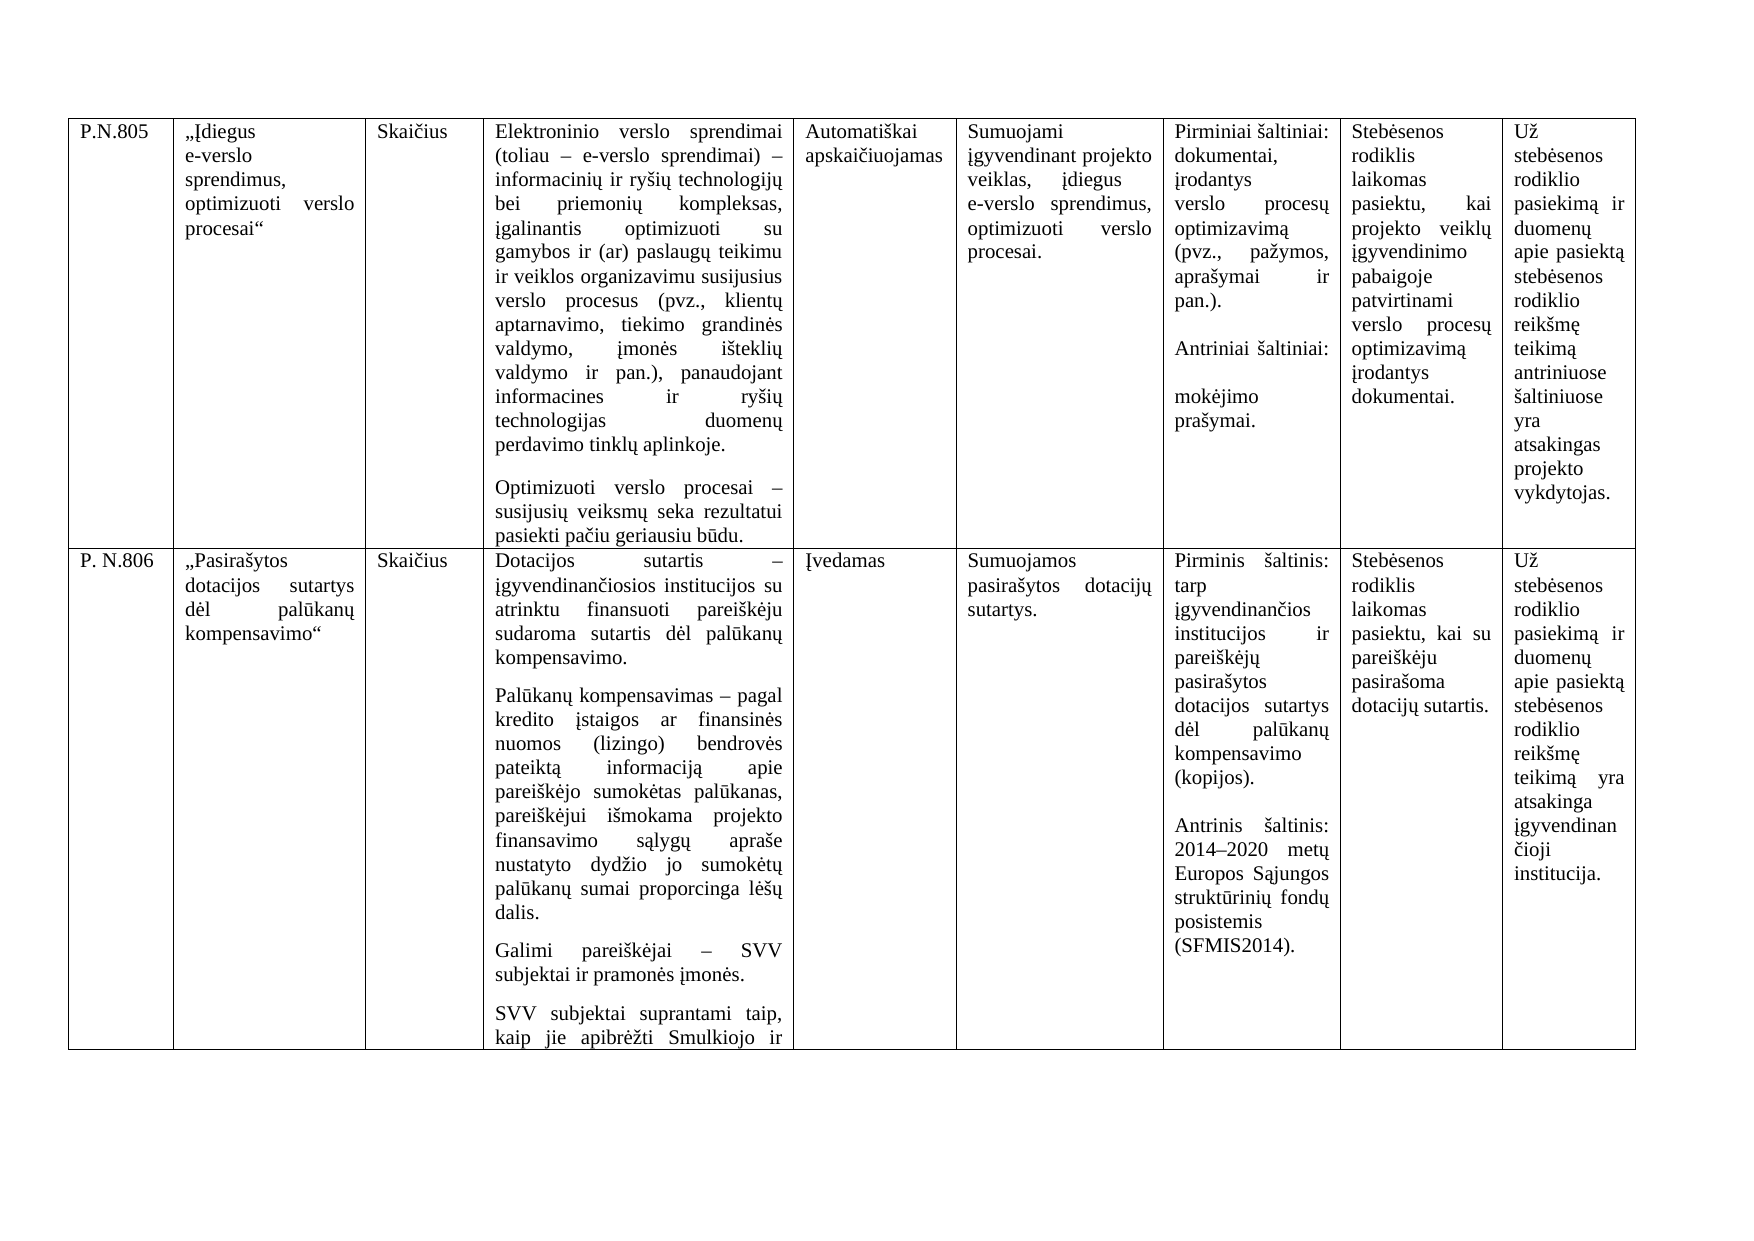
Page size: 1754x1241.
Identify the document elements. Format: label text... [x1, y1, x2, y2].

table_cell Už stebėsenos rodiklio pasiekimą ir duomenų apie pasiektą stebėsenos rodiklio reikšmę teikimą yra atsakinga įgyvendinančioji institucija. [1503, 549, 1635, 1049]
table_cell Skaičius [366, 119, 483, 547]
table_cell „Įdiegus e-verslo sprendimus, optimizuoti verslo procesai“ [174, 119, 365, 547]
table_cell Automatiškai apskaičiuojamas [794, 119, 956, 547]
table_cell P. N.806 [69, 549, 173, 1049]
table_cell Įvedamas [794, 549, 956, 1049]
table_cell Pirminis šaltinis: tarp įgyvendinančios institucijos ir pareiškėjų pasirašytos dotacijos sutartys dėl palūkanų kompensavimo (kopijos). Antrinis šaltinis: 2014–2020 metų Europos Sąjungos struktūrinių fondų posistemis (SFMIS2014). [1164, 549, 1340, 1049]
table_cell Sumuojamos pasirašytos dotacijų sutartys. [957, 549, 1163, 1049]
table_cell Dotacijos sutartis – įgyvendinančiosios institucijos su atrinktu finansuoti pareiškėju sudaroma sutartis dėl palūkanų kompensavimo. Palūkanų kompensavimas – pagal kredito įstaigos ar finansinės nuomos (lizingo) bendrovės pateiktą informaciją apie pareiškėjo sumokėtas palūkanas, pareiškėjui išmokama projekto finansavimo sąlygų apraše nustatyto dydžio jo sumokėtų palūkanų sumai proporcinga lėšų dalis. Galimi pareiškėjai – SVV subjektai ir pramonės įmonės. SVV subjektai suprantami taip, kaip jie apibrėžti Smulkiojo ir [484, 549, 793, 1049]
table_cell „Pasirašytos dotacijos sutartys dėl palūkanų kompensavimo“ [174, 549, 365, 1049]
table_cell Sumuojami įgyvendinant projekto veiklas, įdiegus e-verslo sprendimus, optimizuoti verslo procesai. [957, 119, 1163, 547]
table_cell P.N.805 [69, 119, 173, 547]
table_cell Skaičius [366, 549, 483, 1049]
table_cell Elektroninio verslo sprendimai (toliau – e-verslo sprendimai) – informacinių ir ryšių technologijų bei priemonių kompleksas, įgalinantis optimizuoti su gamybos ir (ar) paslaugų teikimu ir veiklos organizavimu susijusius verslo procesus (pvz., klientų aptarnavimo, tiekimo grandinės valdymo, įmonės išteklių valdymo ir pan.), panaudojant informacines ir ryšių technologijas duomenų perdavimo tinklų aplinkoje. Optimizuoti verslo procesai – susijusių veiksmų seka rezultatui pasiekti pačiu geriausiu būdu. [484, 119, 793, 547]
table_cell Stebėsenos rodiklis laikomas pasiektu, kai projekto veiklų įgyvendinimo pabaigoje patvirtinami verslo procesų optimizavimą įrodantys dokumentai. [1341, 119, 1502, 547]
table_cell Už stebėsenos rodiklio pasiekimą ir duomenų apie pasiektą stebėsenos rodiklio reikšmę teikimą antriniuose šaltiniuose yra atsakingas projekto vykdytojas. [1503, 119, 1635, 547]
table_cell Stebėsenos rodiklis laikomas pasiektu, kai su pareiškėju pasirašoma dotacijų sutartis. [1341, 549, 1502, 1049]
table_cell Pirminiai šaltiniai: dokumentai, įrodantys verslo procesų optimizavimą (pvz., pažymos, aprašymai ir pan.). Antriniai šaltiniai: mokėjimo prašymai. [1164, 119, 1340, 547]
